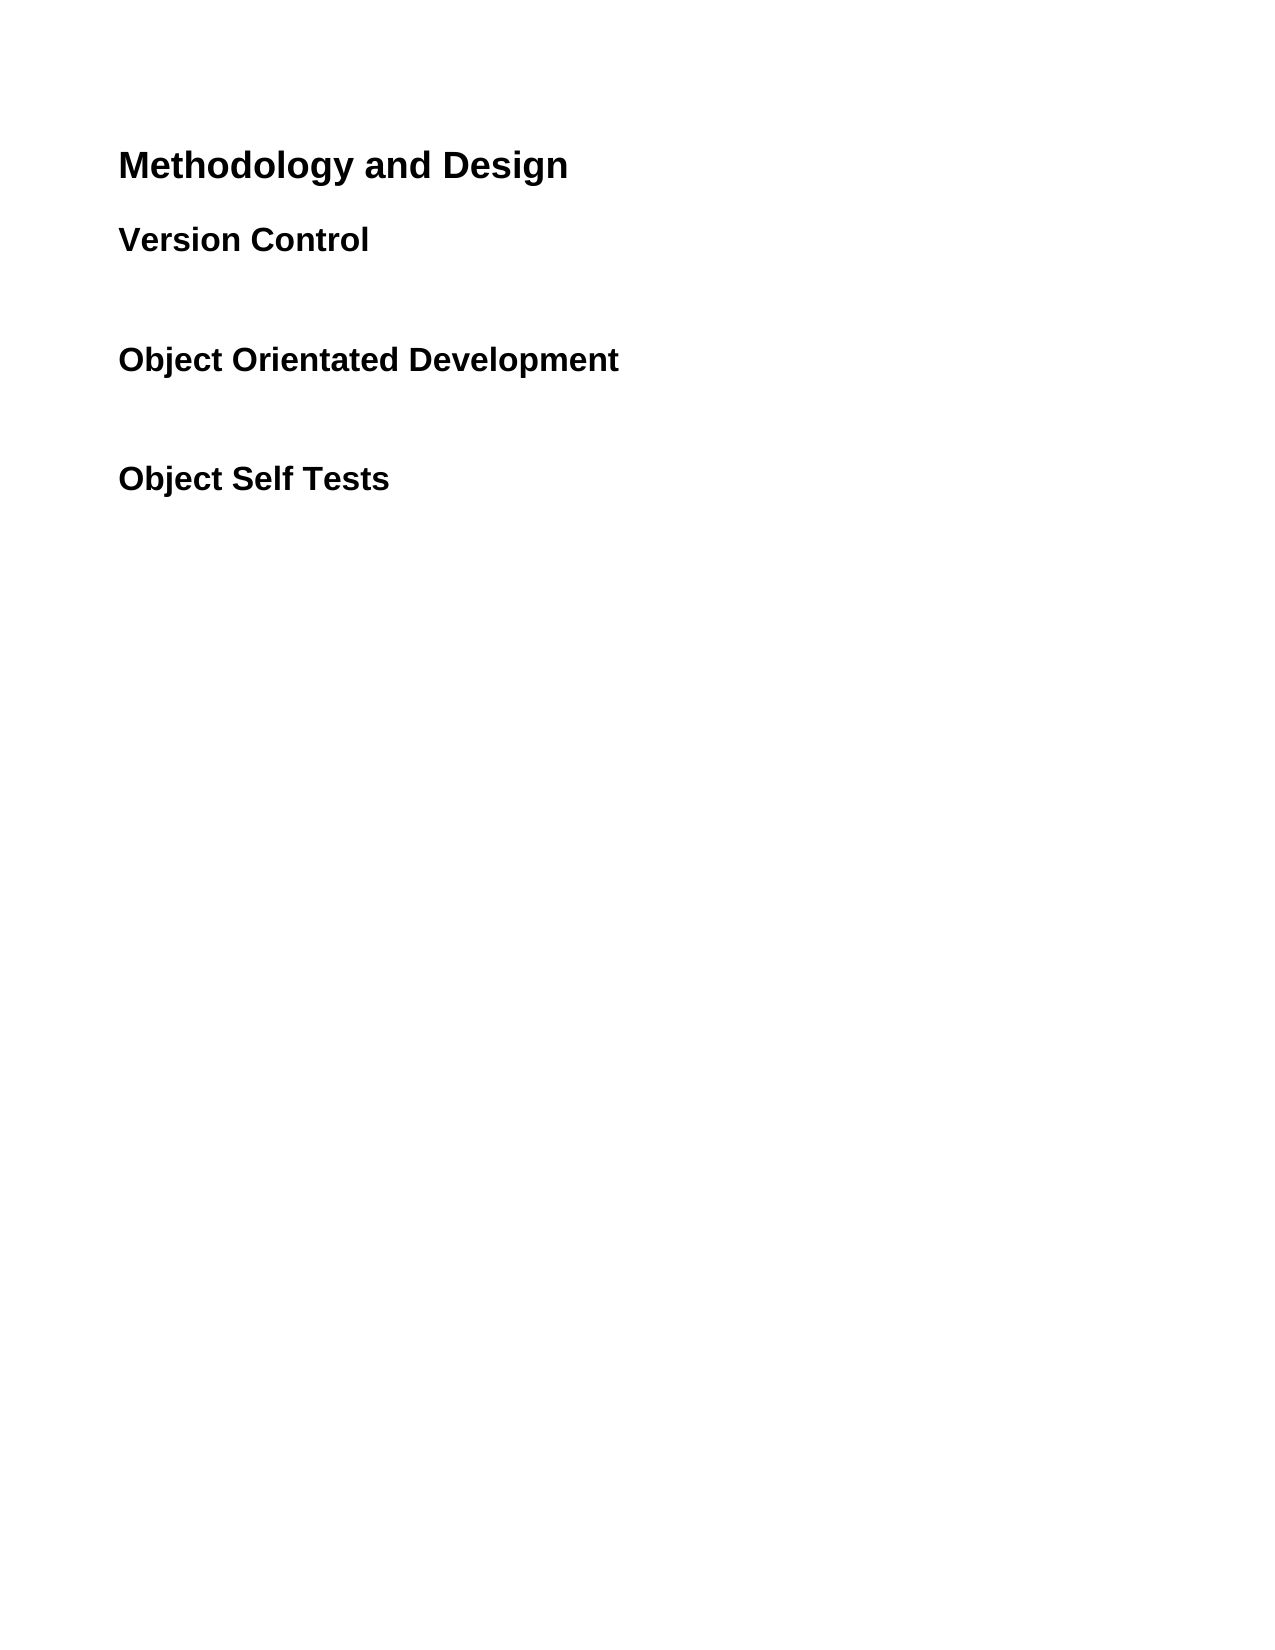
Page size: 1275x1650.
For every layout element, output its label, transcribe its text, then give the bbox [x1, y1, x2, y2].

subtitle Object Orientated Development [118, 340, 1157, 378]
subtitle Object Self Tests [118, 459, 1157, 498]
subtitle Methodology and Design [118, 143, 1157, 187]
subtitle Version Control [118, 220, 1157, 259]
